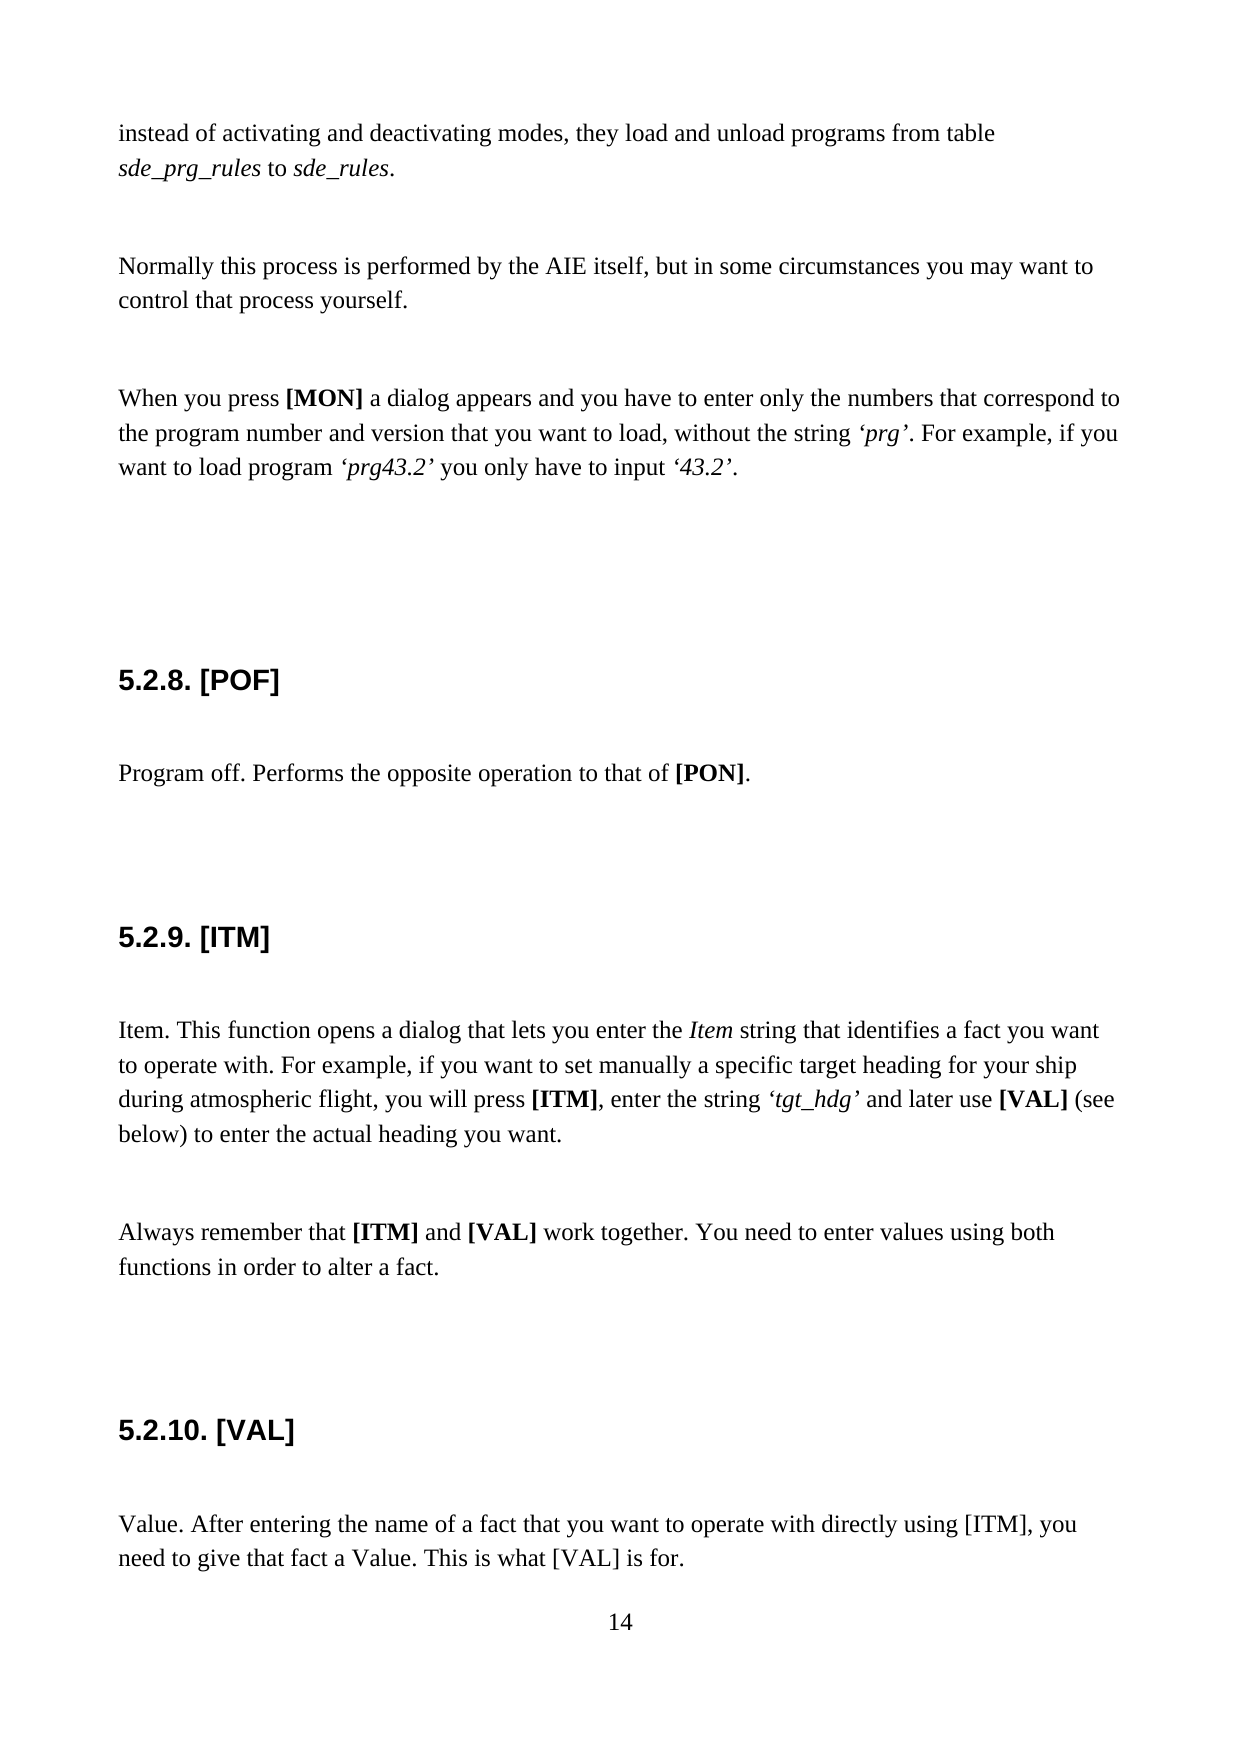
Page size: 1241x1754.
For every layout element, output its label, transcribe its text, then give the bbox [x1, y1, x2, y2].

text instead of activating and deactivating modes, they load and unload programs from table sde_prg_rules to sde_rules. [118, 118, 1122, 181]
text Item. This function opens a dialog that lets you enter the Item string that identifies a fact you want to operate with. For example, if you want to set manually a specific target heading for your ship during atmospheric flight, you will press [ITM], enter the string ‘tgt_hdg’ and later use [VAL] (see below) to enter the actual heading you want. [118, 1016, 1122, 1148]
text Always remember that [ITM] and [VAL] work together. You need to enter values using both functions in order to alter a fact. [118, 1217, 1122, 1280]
text When you press [MON] a dialog appears and you have to enter only the numbers that correspond to the program number and version that you want to load, without the string ‘prg’. For example, if you want to load program ‘prg43.2’ you only have to input ‘43.2’. [118, 383, 1122, 481]
text Value. After entering the name of a fact that you want to operate with directly using [ITM], you need to give that fact a Value. This is what [VAL] is for. [118, 1509, 1122, 1572]
subtitle 5.2.8. [POF] [118, 663, 1122, 697]
text Normally this process is performed by the AIE itself, but in some circumstances you may want to control that process yourself. [118, 251, 1122, 314]
subtitle 5.2.9. [ITM] [118, 920, 1122, 954]
text Program off. Performs the opposite operation to that of [PON]. [118, 758, 1122, 787]
subtitle 5.2.10. [VAL] [118, 1413, 1122, 1447]
